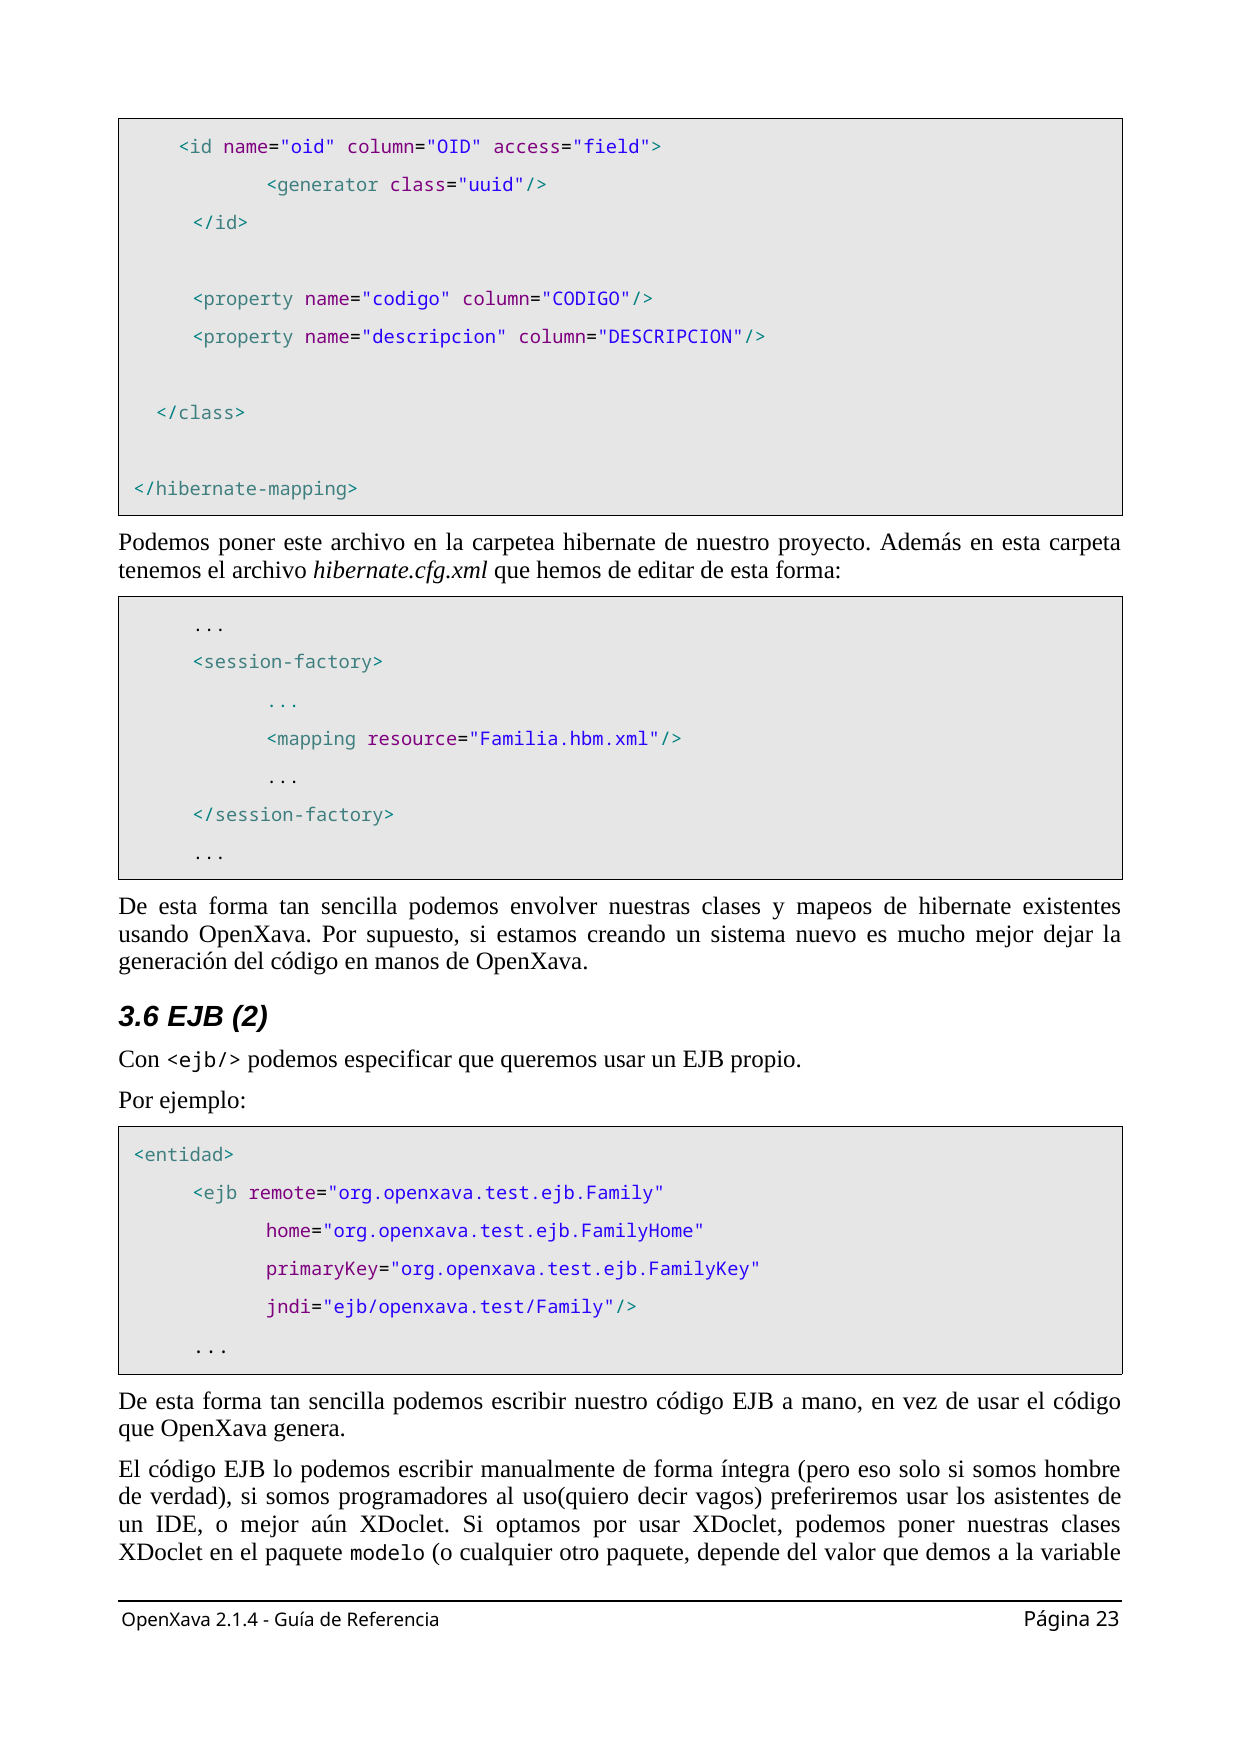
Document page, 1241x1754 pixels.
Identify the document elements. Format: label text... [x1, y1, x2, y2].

text primaryKey="org.openxava.test.ejb.FamilyKey" [119, 1240, 1122, 1278]
text <generator class="uuid"/> [119, 156, 1122, 194]
text De esta forma tan sencilla podemos envolver nuestras clases y mapeos de hibernate existentes usando OpenXava. Por supuesto, si estamos creando un sistema nuevo es mucho mejor dejar la generación del código en manos de OpenXava. [118, 892, 1122, 975]
text El código EJB lo podemos escribir manualmente de forma íntegra (pero eso solo si somos hombre de verdad), si somos programadores al uso(quiero decir vagos) preferiremos usar los asistentes de un IDE, o mejor aún XDoclet. Si optamos por usar XDoclet, podemos poner nuestras clases XDoclet en el paquete modelo (o cualquier otro paquete, depende del valor que demos a la variable [118, 1455, 1122, 1566]
text ... [119, 824, 1122, 879]
text home="org.openxava.test.ejb.FamilyHome" [119, 1202, 1122, 1240]
text </session-factory> [119, 786, 1122, 824]
text jndi="ejb/openxava.test/Family"/> [119, 1278, 1122, 1316]
text Por ejemplo: [118, 1086, 1122, 1114]
text </id> [119, 194, 1122, 232]
text ... [119, 672, 1122, 710]
text <mapping resource="Familia.hbm.xml"/> [119, 710, 1122, 748]
text Podemos poner este archivo en la carpetea hibernate de nuestro proyecto. Además en esta carpeta tenemos el archivo hibernate.cfg.xml que hemos de editar de esta forma: [118, 528, 1122, 583]
text <entidad> [119, 1127, 1122, 1164]
text <property name="codigo" column="CODIGO"/> [119, 270, 1122, 308]
subtitle EJB (2) [118, 1000, 1122, 1033]
text De esta forma tan sencilla podemos escribir nuestro código EJB a mano, en vez de usar el código que OpenXava genera. [118, 1387, 1122, 1442]
text </class> [119, 384, 1122, 422]
text ... [119, 748, 1122, 786]
text Con <ejb/> podemos especificar que queremos usar un EJB propio. [118, 1045, 1122, 1073]
text <id name="oid" column="OID" access="field"> [119, 119, 1122, 156]
text ... [119, 1316, 1122, 1374]
text <ejb remote="org.openxava.test.ejb.Family" [119, 1164, 1122, 1202]
text <session-factory> [119, 634, 1122, 672]
text ... [119, 597, 1122, 634]
text </hibernate-mapping> [119, 460, 1122, 515]
text <property name="descripcion" column="DESCRIPCION"/> [119, 308, 1122, 346]
